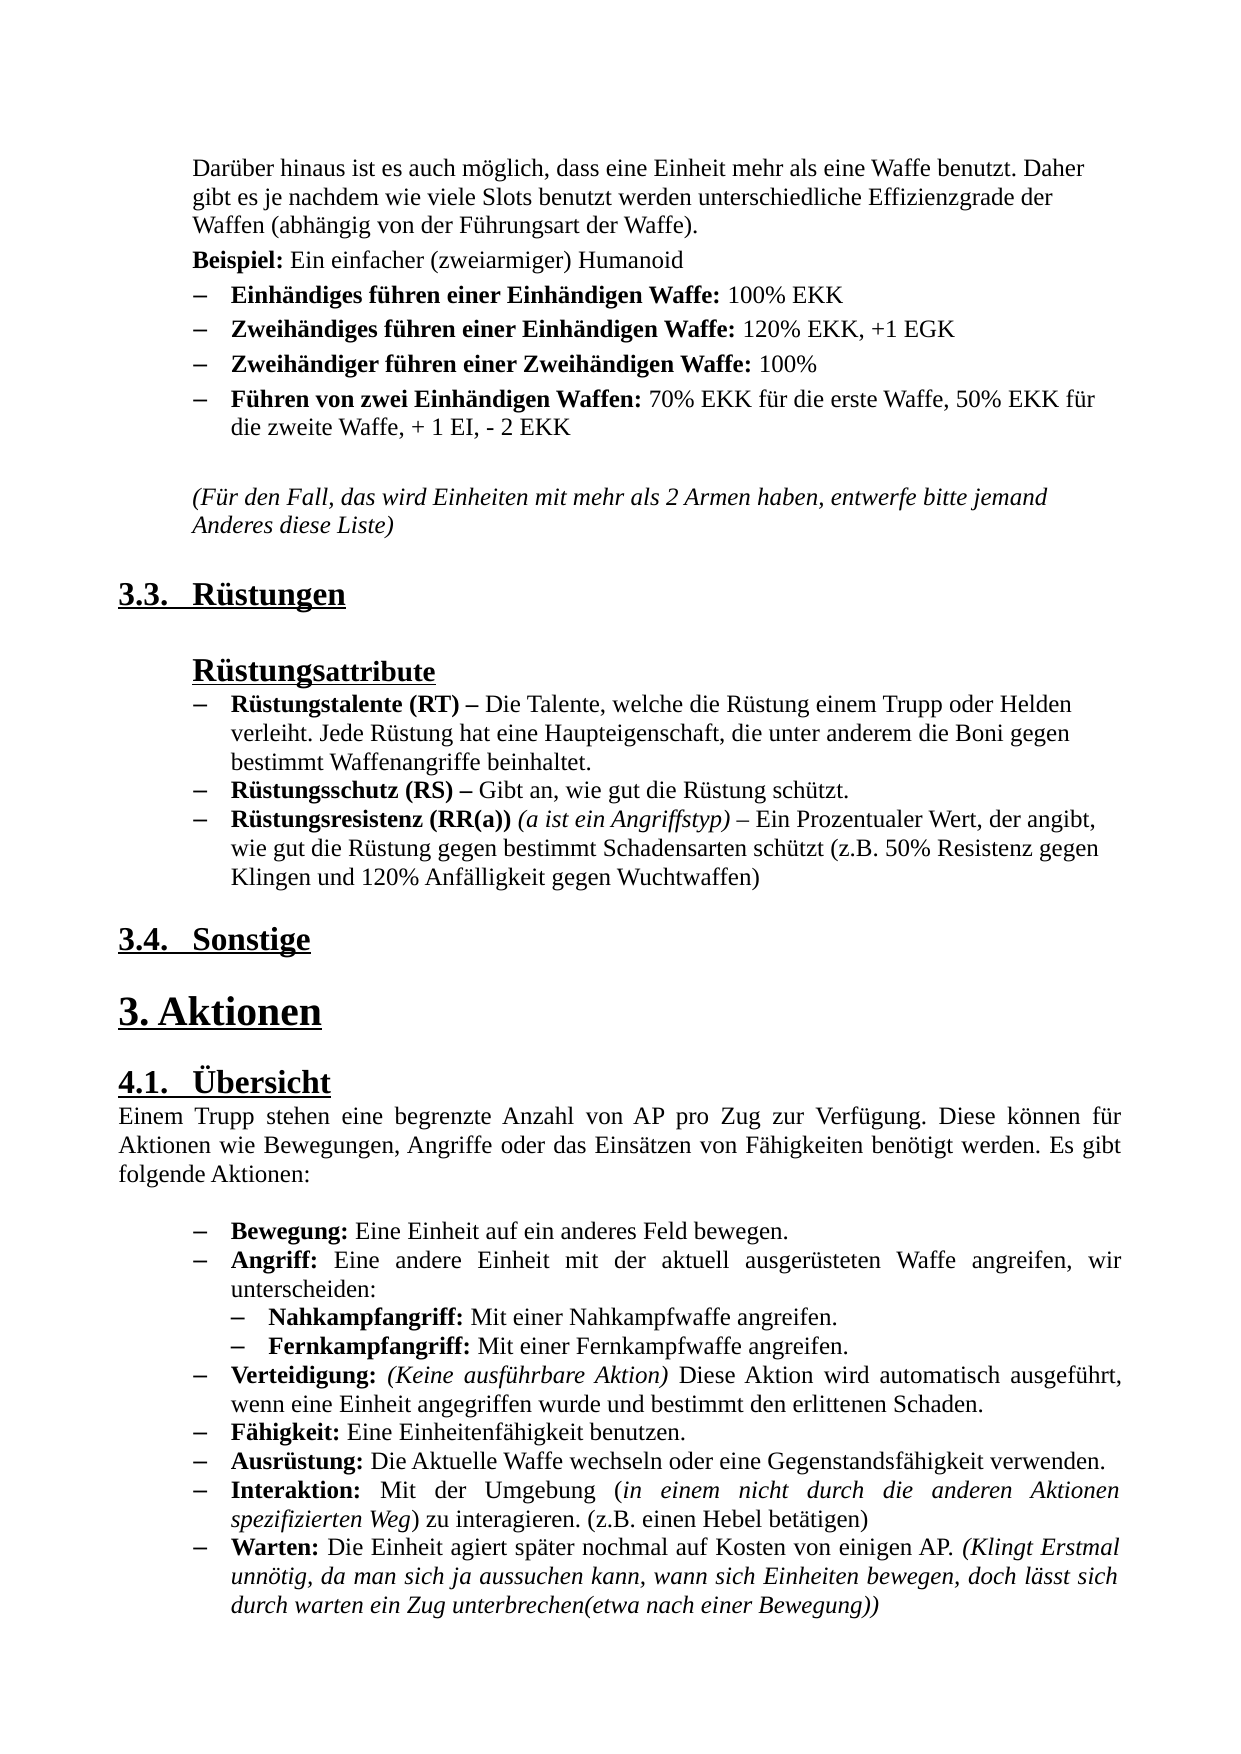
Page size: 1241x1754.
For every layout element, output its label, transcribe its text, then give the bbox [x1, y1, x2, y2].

list Angriff: Eine andere Einheit mit der aktuell ausgerüsteten Waffe angreifen, wir unterscheiden: [193, 1245, 1122, 1302]
list Ausrüstung: Die Aktuelle Waffe wechseln oder eine Gegenstandsfähigkeit verwenden. [193, 1446, 1122, 1475]
list Zweihändiges führen einer Einhändigen Waffe: 120% EKK, +1 EGK [193, 314, 1122, 343]
list Nahkampfangriff: Mit einer Nahkampfwaffe angreifen. [231, 1302, 1122, 1331]
list Einhändiges führen einer Einhändigen Waffe: 100% EKK [193, 280, 1122, 308]
list Fernkampfangriff: Mit einer Fernkampfwaffe angreifen. [231, 1331, 1122, 1360]
text Beispiel: Ein einfacher (zweiarmiger) Humanoid [118, 245, 1122, 274]
text 4.1. Übersicht [118, 1063, 1122, 1101]
list Rüstungsresistenz (RR(a)) (a ist ein Angriffstyp) – Ein Prozentualer Wert, der angibt, wie gut die Rüstung gegen bestimmt Schadensarten schützt (z.B. 50% Resistenz gegen Klingen und 120% Anfälligkeit gegen Wuchtwaffen) [193, 804, 1122, 890]
list Rüstungsschutz (RS) – Gibt an, wie gut die Rüstung schützt. [193, 775, 1122, 804]
list Verteidigung: (Keine ausführbare Aktion) Diese Aktion wird automatisch ausgeführt, wenn eine Einheit angegriffen wurde und bestimmt den erlittenen Schaden. [193, 1360, 1122, 1417]
text Rüstungsattribute [118, 651, 1122, 689]
list Rüstungstalente (RT) – Die Talente, welche die Rüstung einem Trupp oder Helden verleiht. Jede Rüstung hat eine Haupteigenschaft, die unter anderem die Boni gegen bestimmt Waffenangriffe beinhaltet. [193, 689, 1122, 775]
text 3.4. Sonstige [118, 919, 1122, 957]
list Zweihändiger führen einer Zweihändigen Waffe: 100% [193, 349, 1122, 378]
list Interaktion: Mit der Umgebung (in einem nicht durch die anderen Aktionen spezifizierten Weg) zu interagieren. (z.B. einen Hebel betätigen) [193, 1475, 1122, 1532]
text (Für den Fall, das wird Einheiten mit mehr als 2 Armen haben, entwerfe bitte jemand Anderes diese Liste) [118, 482, 1122, 539]
text Einem Trupp stehen eine begrenzte Anzahl von AP pro Zug zur Verfügung. Diese können für Aktionen wie Bewegungen, Angriffe oder das Einsätzen von Fähigkeiten benötigt werden. Es gibt folgende Aktionen: [118, 1101, 1122, 1187]
list Warten: Die Einheit agiert später nochmal auf Kosten von einigen AP. (Klingt Erstmal unnötig, da man sich ja aussuchen kann, wann sich Einheiten bewegen, doch lässt sich durch warten ein Zug unterbrechen(etwa nach einer Bewegung)) [193, 1532, 1122, 1619]
list Bewegung: Eine Einheit auf ein anderes Feld bewegen. [193, 1216, 1122, 1245]
list Führen von zwei Einhändigen Waffen: 70% EKK für die erste Waffe, 50% EKK für die zweite Waffe, + 1 EI, - 2 EKK [193, 384, 1122, 441]
text Darüber hinaus ist es auch möglich, dass eine Einheit mehr als eine Waffe benutzt. Daher gibt es je nachdem wie viele Slots benutzt werden unterschiedliche Effizienzgrade der Waffen (abhängig von der Führungsart der Waffe). [118, 153, 1122, 239]
text 3.3. Rüstungen [118, 574, 1122, 612]
list 3. Aktionen [117, 986, 1122, 1034]
list Fähigkeit: Eine Einheitenfähigkeit benutzen. [193, 1417, 1122, 1446]
